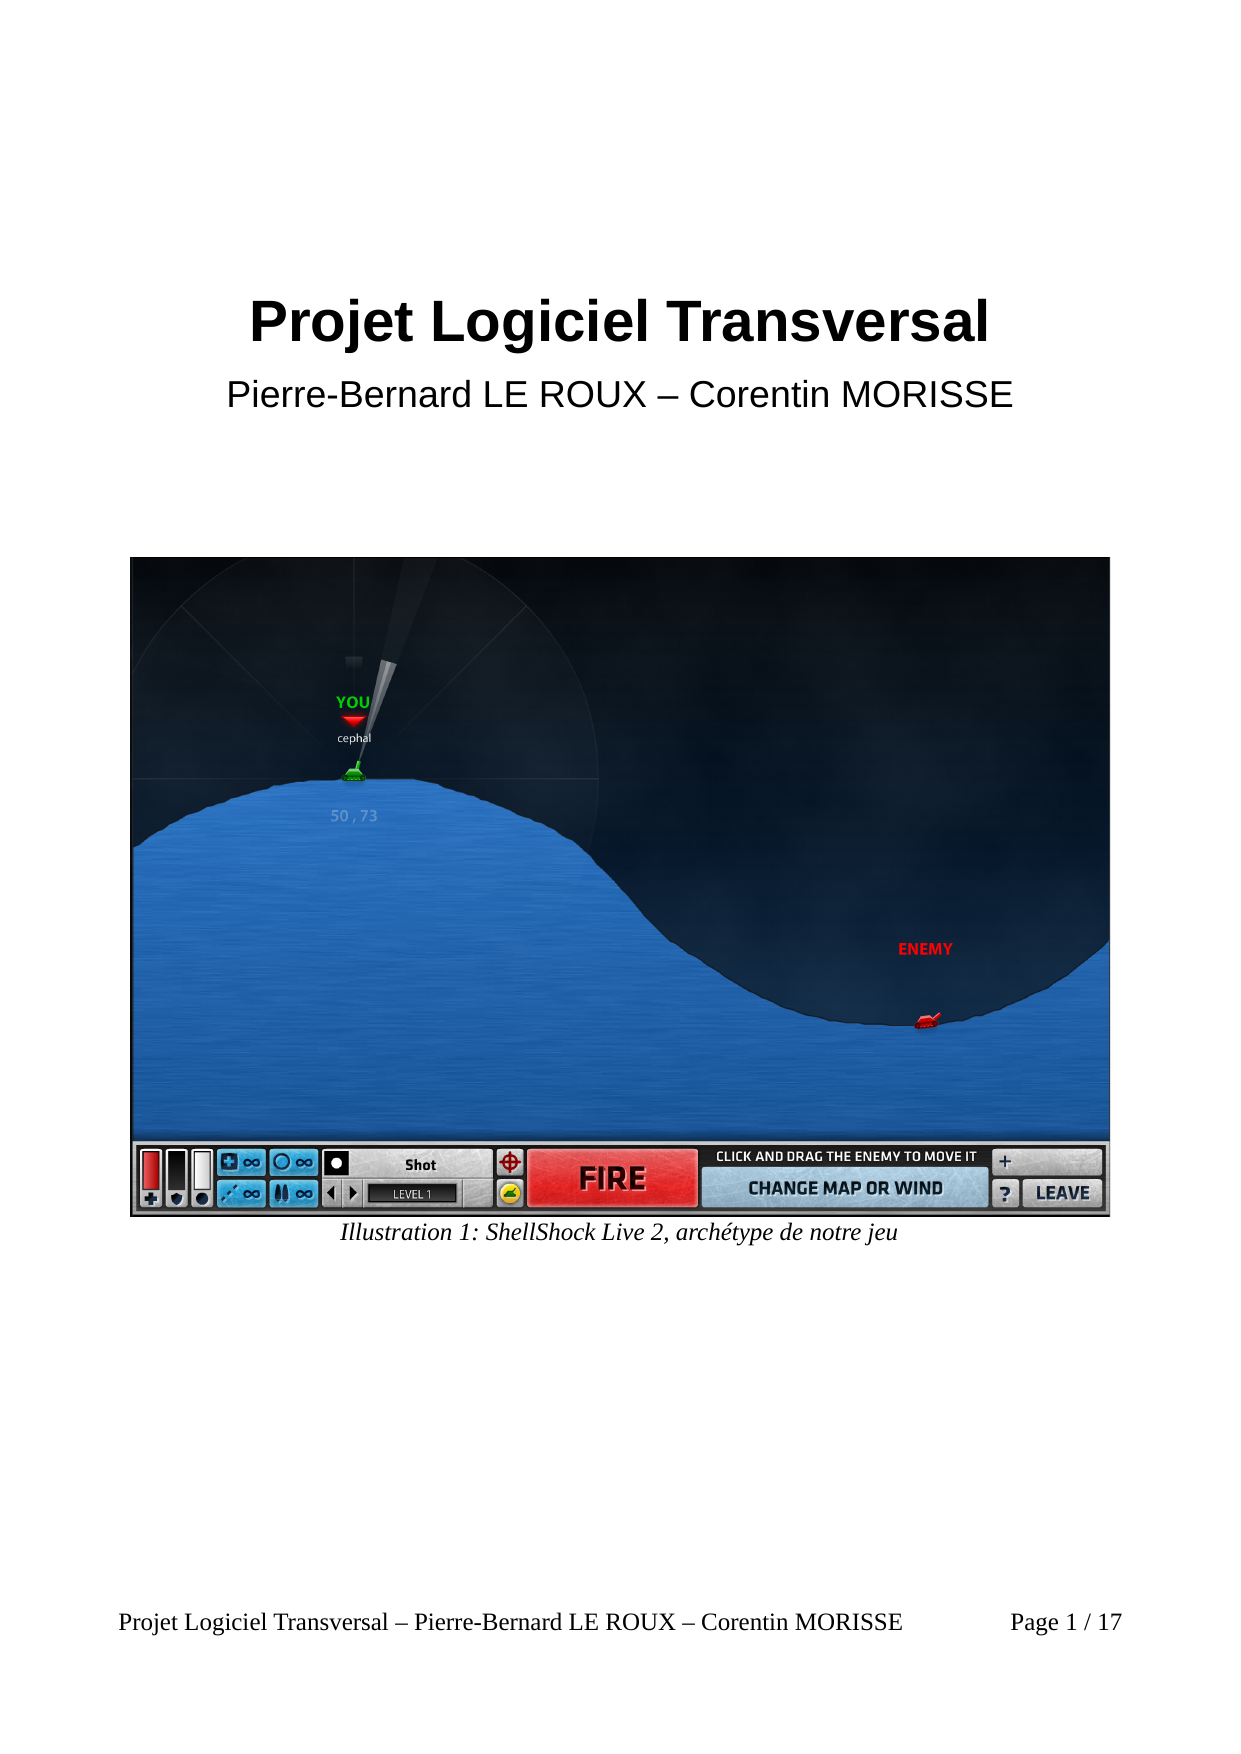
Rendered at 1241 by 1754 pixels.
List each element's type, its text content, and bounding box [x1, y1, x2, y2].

text Illustration 1: ShellShock Live 2, archétype de notre jeu [130, 1217, 1110, 1246]
subtitle Pierre-Bernard LE ROUX – Corentin MORISSE [118, 373, 1122, 416]
picture [130, 557, 1111, 1217]
title Projet Logiciel Transversal [118, 287, 1122, 354]
